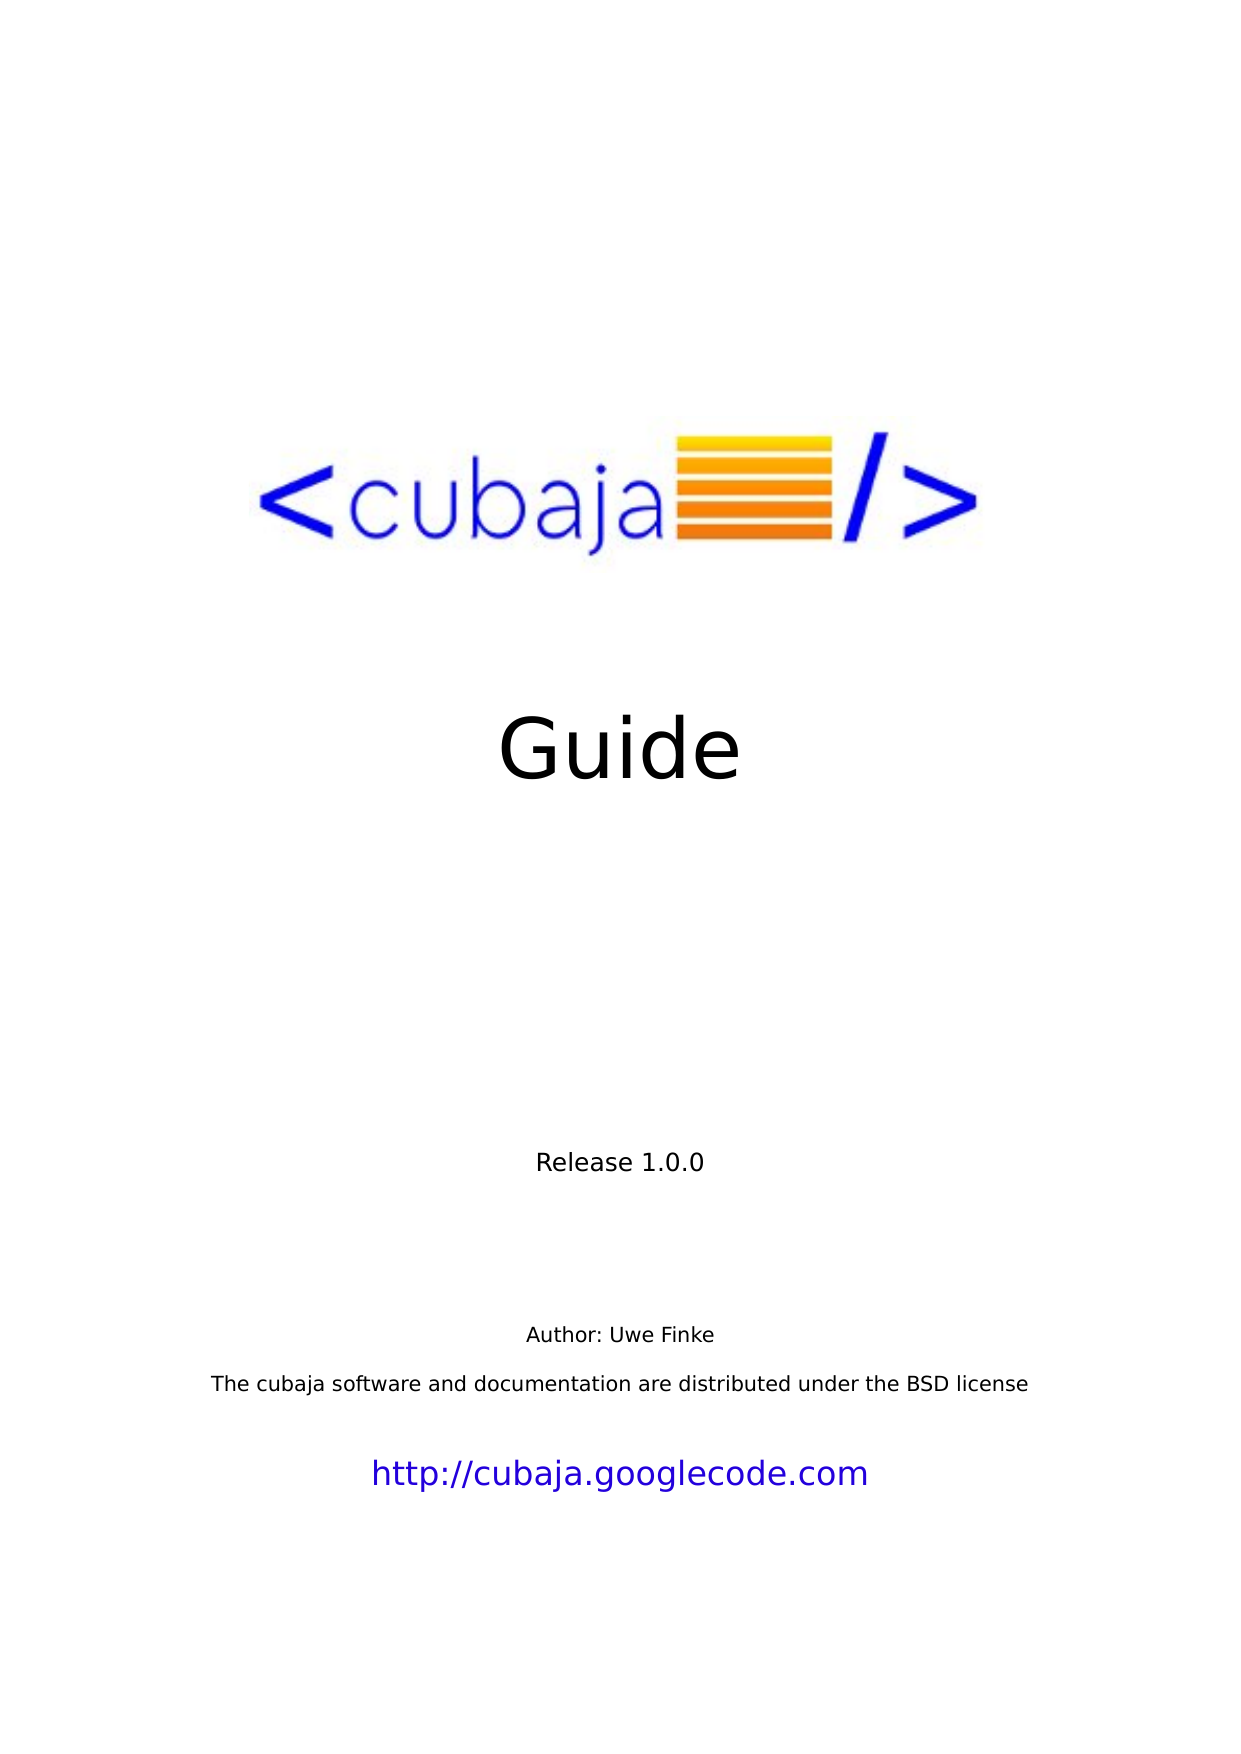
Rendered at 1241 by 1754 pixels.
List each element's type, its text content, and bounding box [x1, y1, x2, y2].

text Guide [118, 701, 1122, 798]
text Author: Uwe Finke [118, 1323, 1122, 1348]
picture [248, 416, 989, 573]
text http://cubaja.googlecode.com [118, 1454, 1122, 1493]
text The cubaja software and documentation are distributed under the BSD license [118, 1372, 1122, 1396]
text Release 1.0.0 [118, 1148, 1122, 1178]
